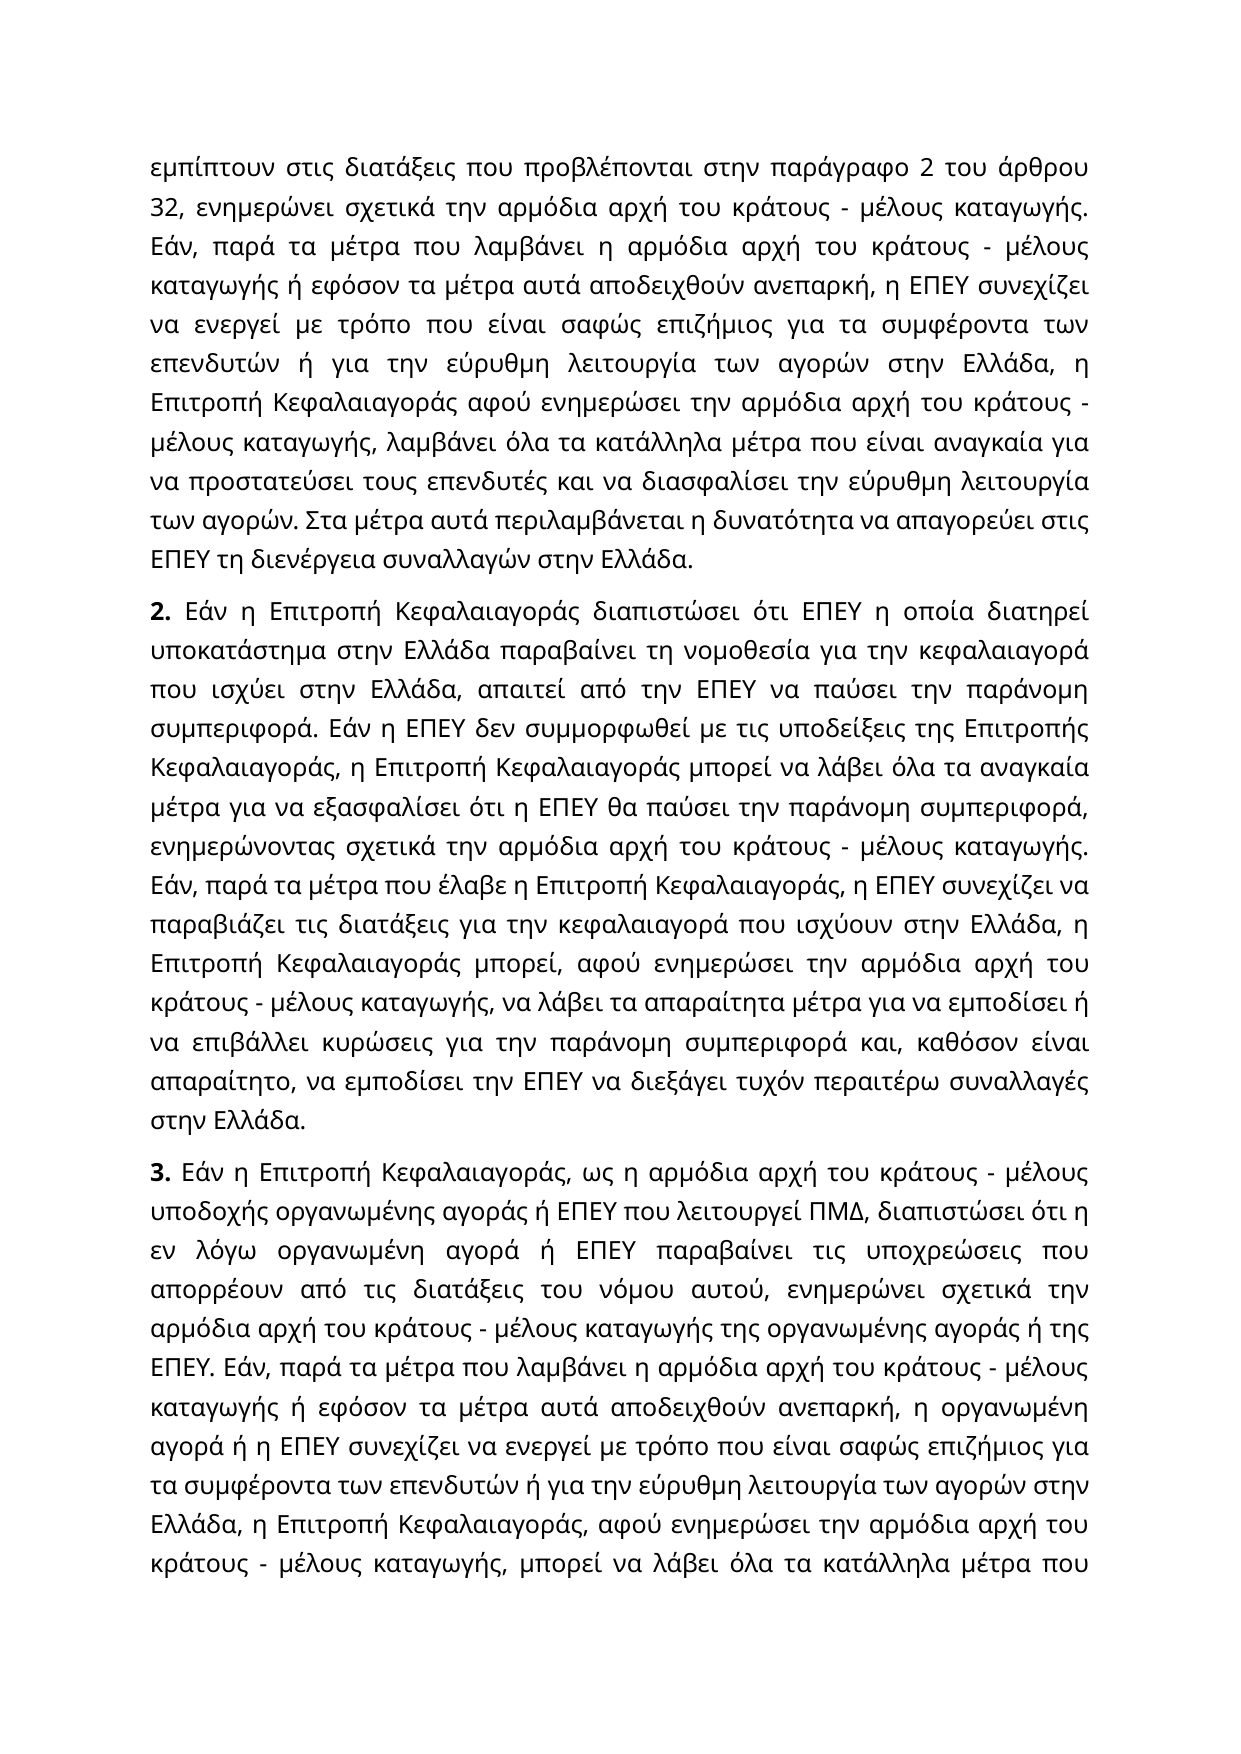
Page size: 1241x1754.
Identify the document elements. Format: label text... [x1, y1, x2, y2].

text 2. Εάν η Επιτροπή Κεφαλαιαγοράς διαπιστώσει ότι ΕΠΕΥ η οποία διατηρεί υποκατάστημα στην Ελλάδα παραβαίνει τη νομοθεσία για την κεφαλαιαγορά που ισχύει στην Ελλάδα, απαιτεί από την ΕΠΕΥ να παύσει την παράνομη συμπεριφορά. Εάν η ΕΠΕΥ δεν συμμορφωθεί με τις υποδείξεις της Επιτροπής Κεφαλαιαγοράς, η Επιτροπή Κεφαλαιαγοράς μπορεί να λάβει όλα τα αναγκαία μέτρα για να εξασφαλίσει ότι η ΕΠΕΥ θα παύσει την παράνομη συμπεριφορά, ενημερώνοντας σχετικά την αρμόδια αρχή του κράτους - μέλους καταγωγής. Εάν, παρά τα μέτρα που έλαβε η Επιτροπή Κεφαλαιαγοράς, η ΕΠΕΥ συνεχίζει να παραβιάζει τις διατάξεις για την κεφαλαιαγορά που ισχύουν στην Ελλάδα, η Επιτροπή Κεφαλαιαγοράς μπορεί, αφού ενημερώσει την αρμόδια αρχή του κράτους - μέλους καταγωγής, να λάβει τα απαραίτητα μέτρα για να εμποδίσει ή να επιβάλλει κυρώσεις για την παράνομη συμπεριφορά και, καθόσον είναι απαραίτητο, να εμποδίσει την ΕΠΕΥ να διεξάγει τυχόν περαιτέρω συναλλαγές στην Ελλάδα. [150, 593, 1090, 1137]
text 3. Εάν η Επιτροπή Κεφαλαιαγοράς, ως η αρμόδια αρχή του κράτους - μέλους υποδοχής οργανωμένης αγοράς ή ΕΠΕΥ που λειτουργεί ΠΜΔ, διαπιστώσει ότι η εν λόγω οργανωμένη αγορά ή ΕΠΕΥ παραβαίνει τις υποχρεώσεις που απορρέουν από τις διατάξεις του νόμου αυτού, ενημερώνει σχετικά την αρμόδια αρχή του κράτους - μέλους καταγωγής της οργανωμένης αγοράς ή της ΕΠΕΥ. Εάν, παρά τα μέτρα που λαμβάνει η αρμόδια αρχή του κράτους - μέλους καταγωγής ή εφόσον τα μέτρα αυτά αποδειχθούν ανεπαρκή, η οργανωμένη αγορά ή η ΕΠΕΥ συνεχίζει να ενεργεί με τρόπο που είναι σαφώς επιζήμιος για τα συμφέροντα των επενδυτών ή για την εύρυθμη λειτουργία των αγορών στην Ελλάδα, η Επιτροπή Κεφαλαιαγοράς, αφού ενημερώσει την αρμόδια αρχή του κράτους - μέλους καταγωγής, μπορεί να λάβει όλα τα κατάλληλα μέτρα που [150, 1154, 1090, 1580]
text εμπίπτουν στις διατάξεις που προβλέπονται στην παράγραφο 2 του άρθρου 32, ενημερώνει σχετικά την αρμόδια αρχή του κράτους - μέλους καταγωγής. Εάν, παρά τα μέτρα που λαμβάνει η αρμόδια αρχή του κράτους - μέλους καταγωγής ή εφόσον τα μέτρα αυτά αποδειχθούν ανεπαρκή, η ΕΠΕΥ συνεχίζει να ενεργεί με τρόπο που είναι σαφώς επιζήμιος για τα συμφέροντα των επενδυτών ή για την εύρυθμη λειτουργία των αγορών στην Ελλάδα, η Επιτροπή Κεφαλαιαγοράς αφού ενημερώσει την αρμόδια αρχή του κράτους - μέλους καταγωγής, λαμβάνει όλα τα κατάλληλα μέτρα που είναι αναγκαία για να προστατεύσει τους επενδυτές και να διασφαλίσει την εύρυθμη λειτουργία των αγορών. Στα μέτρα αυτά περιλαμβάνεται η δυνατότητα να απαγορεύει στις ΕΠΕΥ τη διενέργεια συναλλαγών στην Ελλάδα. [150, 150, 1090, 576]
